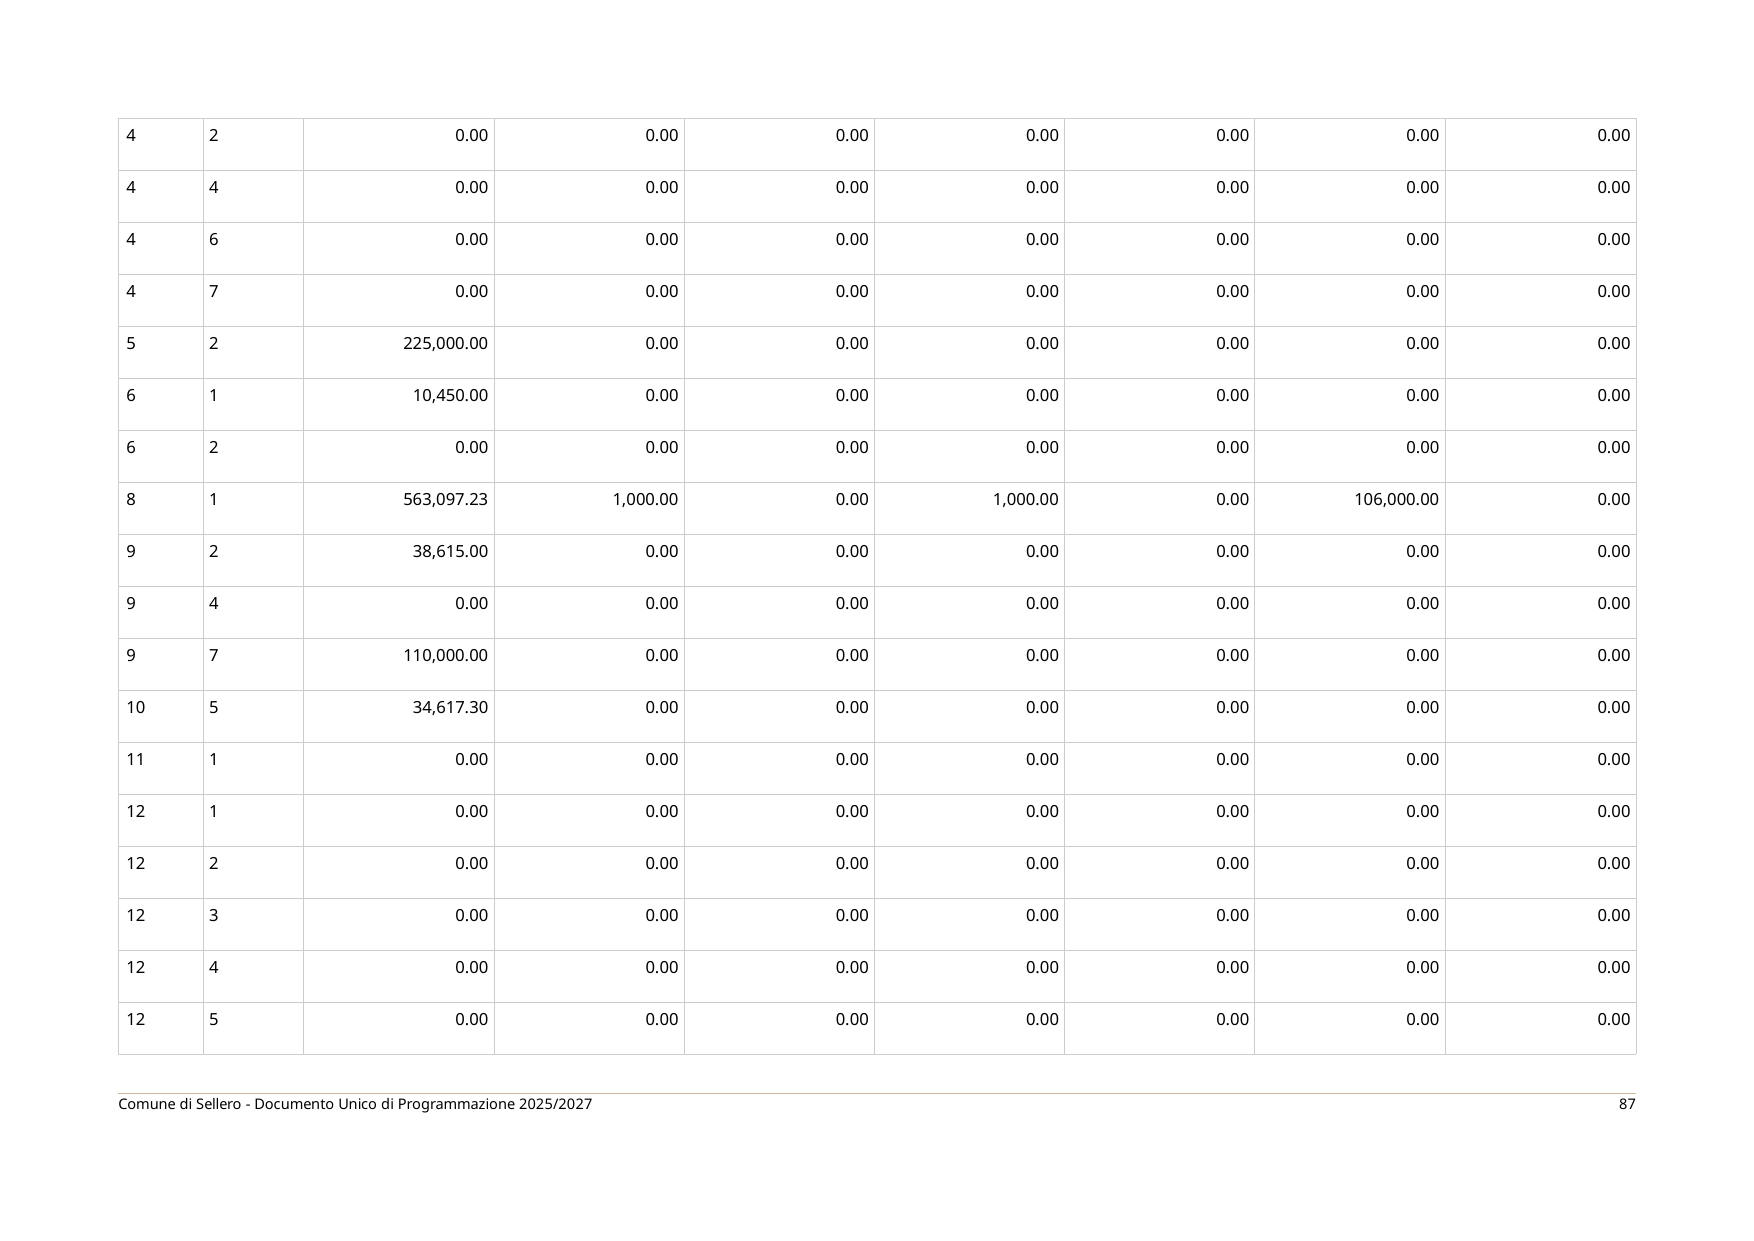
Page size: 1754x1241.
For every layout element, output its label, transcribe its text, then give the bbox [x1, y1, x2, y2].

table_cell 4 [204, 951, 303, 1002]
table_cell 0,00 [304, 795, 494, 846]
table_cell 38.615,00 [304, 535, 494, 586]
table_cell 2 [204, 847, 303, 898]
table_cell 0,00 [1446, 639, 1636, 690]
table_cell 0,00 [1446, 171, 1636, 222]
table_cell 0,00 [495, 431, 684, 482]
table_cell 0,00 [1065, 587, 1254, 638]
table_cell 0,00 [685, 795, 874, 846]
table_cell 0,00 [1446, 483, 1636, 534]
table_cell 0,00 [1255, 691, 1445, 742]
table_cell 0,00 [1065, 899, 1254, 950]
table_cell 0,00 [1255, 119, 1445, 170]
table_cell 0,00 [1065, 795, 1254, 846]
table_cell 0,00 [495, 743, 684, 794]
table_cell 0,00 [1065, 743, 1254, 794]
table_cell 0,00 [685, 431, 874, 482]
table_cell 0,00 [1446, 431, 1636, 482]
table_cell 0,00 [1065, 691, 1254, 742]
table_cell 0,00 [304, 847, 494, 898]
table_cell 0,00 [875, 795, 1064, 846]
table_cell 0,00 [875, 379, 1064, 430]
table_cell 0,00 [685, 639, 874, 690]
table_cell 0,00 [1446, 223, 1636, 274]
table_cell 0,00 [685, 171, 874, 222]
table_cell 0,00 [304, 1003, 494, 1054]
table_cell 0,00 [875, 119, 1064, 170]
table_cell 0,00 [1446, 795, 1636, 846]
table_cell 0,00 [1446, 847, 1636, 898]
table_cell 0,00 [1065, 639, 1254, 690]
table_cell 0,00 [1255, 795, 1445, 846]
table_cell 0,00 [1065, 379, 1254, 430]
table_cell 0,00 [495, 171, 684, 222]
table_cell 4 [120, 223, 203, 274]
table_cell 2 [204, 327, 303, 378]
table_cell 0,00 [875, 535, 1064, 586]
table_cell 0,00 [685, 951, 874, 1002]
table_cell 0,00 [1065, 535, 1254, 586]
table_cell 0,00 [1255, 899, 1445, 950]
table_cell 5 [204, 1003, 303, 1054]
table_cell 1 [204, 379, 303, 430]
table_cell 0,00 [495, 639, 684, 690]
table_cell 0,00 [495, 327, 684, 378]
table_cell 0,00 [1446, 691, 1636, 742]
table_cell 0,00 [685, 1003, 874, 1054]
table_cell 563.097,23 [304, 483, 494, 534]
table_cell 0,00 [495, 275, 684, 326]
table_cell 0,00 [685, 119, 874, 170]
table_cell 0,00 [1255, 379, 1445, 430]
table_cell 0,00 [1446, 587, 1636, 638]
table_cell 4 [120, 171, 203, 222]
table_cell 0,00 [304, 223, 494, 274]
table_cell 0,00 [495, 795, 684, 846]
table_cell 0,00 [1065, 847, 1254, 898]
table_cell 0,00 [304, 119, 494, 170]
table_cell 0,00 [685, 847, 874, 898]
table_cell 7 [204, 275, 303, 326]
table_cell 1.000,00 [875, 483, 1064, 534]
table_cell 0,00 [1065, 1003, 1254, 1054]
table_cell 0,00 [685, 691, 874, 742]
table_cell 0,00 [1446, 743, 1636, 794]
table_cell 0,00 [1065, 483, 1254, 534]
table_cell 2 [204, 535, 303, 586]
table_cell 0,00 [1446, 379, 1636, 430]
table_cell 0,00 [1065, 171, 1254, 222]
table_cell 0,00 [875, 1003, 1064, 1054]
table_cell 1 [204, 795, 303, 846]
table_cell 0,00 [685, 327, 874, 378]
table_cell 6 [120, 379, 203, 430]
table_cell 0,00 [875, 431, 1064, 482]
table_cell 0,00 [304, 743, 494, 794]
table_cell 0,00 [685, 535, 874, 586]
table_cell 12 [120, 847, 203, 898]
table_cell 0,00 [875, 743, 1064, 794]
table_cell 34.617,30 [304, 691, 494, 742]
table_cell 0,00 [1255, 327, 1445, 378]
table_cell 3 [204, 899, 303, 950]
table_cell 0,00 [875, 847, 1064, 898]
table_cell 0,00 [1255, 431, 1445, 482]
table_cell 0,00 [875, 951, 1064, 1002]
table_cell 0,00 [685, 275, 874, 326]
table_cell 0,00 [1255, 223, 1445, 274]
table_cell 0,00 [304, 431, 494, 482]
table_cell 225.000,00 [304, 327, 494, 378]
table_cell 0,00 [875, 223, 1064, 274]
table_cell 0,00 [1255, 639, 1445, 690]
table_cell 12 [120, 899, 203, 950]
table_cell 4 [120, 119, 203, 170]
table_cell 0,00 [1446, 535, 1636, 586]
table_cell 0,00 [304, 587, 494, 638]
table_cell 0,00 [875, 691, 1064, 742]
table_cell 1 [204, 743, 303, 794]
table_cell 0,00 [1065, 275, 1254, 326]
table_cell 12 [120, 795, 203, 846]
table_cell 0,00 [1065, 119, 1254, 170]
table_cell 0,00 [685, 223, 874, 274]
table_cell 1.000,00 [495, 483, 684, 534]
table_cell 0,00 [495, 691, 684, 742]
table_cell 5 [120, 327, 203, 378]
table_cell 0,00 [1065, 223, 1254, 274]
table_cell 9 [120, 535, 203, 586]
table_cell 10.450,00 [304, 379, 494, 430]
table_cell 0,00 [685, 483, 874, 534]
table_cell 0,00 [304, 899, 494, 950]
table_cell 0,00 [1255, 1003, 1445, 1054]
table_cell 2 [204, 431, 303, 482]
table_cell 9 [120, 587, 203, 638]
table_cell 106.000,00 [1255, 483, 1445, 534]
table_cell 0,00 [495, 587, 684, 638]
table_cell 11 [120, 743, 203, 794]
table_cell 0,00 [1446, 119, 1636, 170]
table_cell 0,00 [1065, 327, 1254, 378]
table_cell 0,00 [1446, 327, 1636, 378]
table_cell 0,00 [1255, 275, 1445, 326]
table_cell 0,00 [875, 327, 1064, 378]
table_cell 0,00 [875, 899, 1064, 950]
table_cell 5 [204, 691, 303, 742]
table_cell 0,00 [495, 899, 684, 950]
table_cell 0,00 [1255, 847, 1445, 898]
table_cell 0,00 [1446, 951, 1636, 1002]
table_cell 0,00 [1255, 587, 1445, 638]
table_cell 110.000,00 [304, 639, 494, 690]
table_cell 0,00 [875, 171, 1064, 222]
table_cell 0,00 [495, 535, 684, 586]
table_cell 4 [120, 275, 203, 326]
table_cell 0,00 [1446, 1003, 1636, 1054]
table_cell 12 [120, 1003, 203, 1054]
table_cell 8 [120, 483, 203, 534]
table_cell 0,00 [685, 899, 874, 950]
table_cell 0,00 [304, 171, 494, 222]
table_cell 0,00 [685, 587, 874, 638]
table_cell 0,00 [1255, 535, 1445, 586]
table_cell 0,00 [685, 743, 874, 794]
table_cell 1 [204, 483, 303, 534]
table_cell 4 [204, 587, 303, 638]
table_cell 2 [204, 119, 303, 170]
table_cell 6 [120, 431, 203, 482]
table_cell 6 [204, 223, 303, 274]
table_cell 0,00 [495, 379, 684, 430]
table_cell 0,00 [1065, 431, 1254, 482]
table_cell 0,00 [1446, 275, 1636, 326]
table_cell 10 [120, 691, 203, 742]
table_cell 0,00 [685, 379, 874, 430]
table_cell 0,00 [495, 847, 684, 898]
table_cell 0,00 [1255, 743, 1445, 794]
table_cell 0,00 [875, 275, 1064, 326]
table_cell 0,00 [875, 639, 1064, 690]
table_cell 0,00 [1255, 951, 1445, 1002]
table_cell 0,00 [304, 275, 494, 326]
table_cell 0,00 [495, 1003, 684, 1054]
table_cell 4 [204, 171, 303, 222]
table_cell 12 [120, 951, 203, 1002]
table_cell 0,00 [495, 119, 684, 170]
table_cell 0,00 [1255, 171, 1445, 222]
table_cell 0,00 [304, 951, 494, 1002]
table_cell 7 [204, 639, 303, 690]
table_cell 0,00 [1065, 951, 1254, 1002]
table_cell 0,00 [495, 223, 684, 274]
table_cell 0,00 [495, 951, 684, 1002]
table_cell 9 [120, 639, 203, 690]
table_cell 0,00 [875, 587, 1064, 638]
table_cell 0,00 [1446, 899, 1636, 950]
